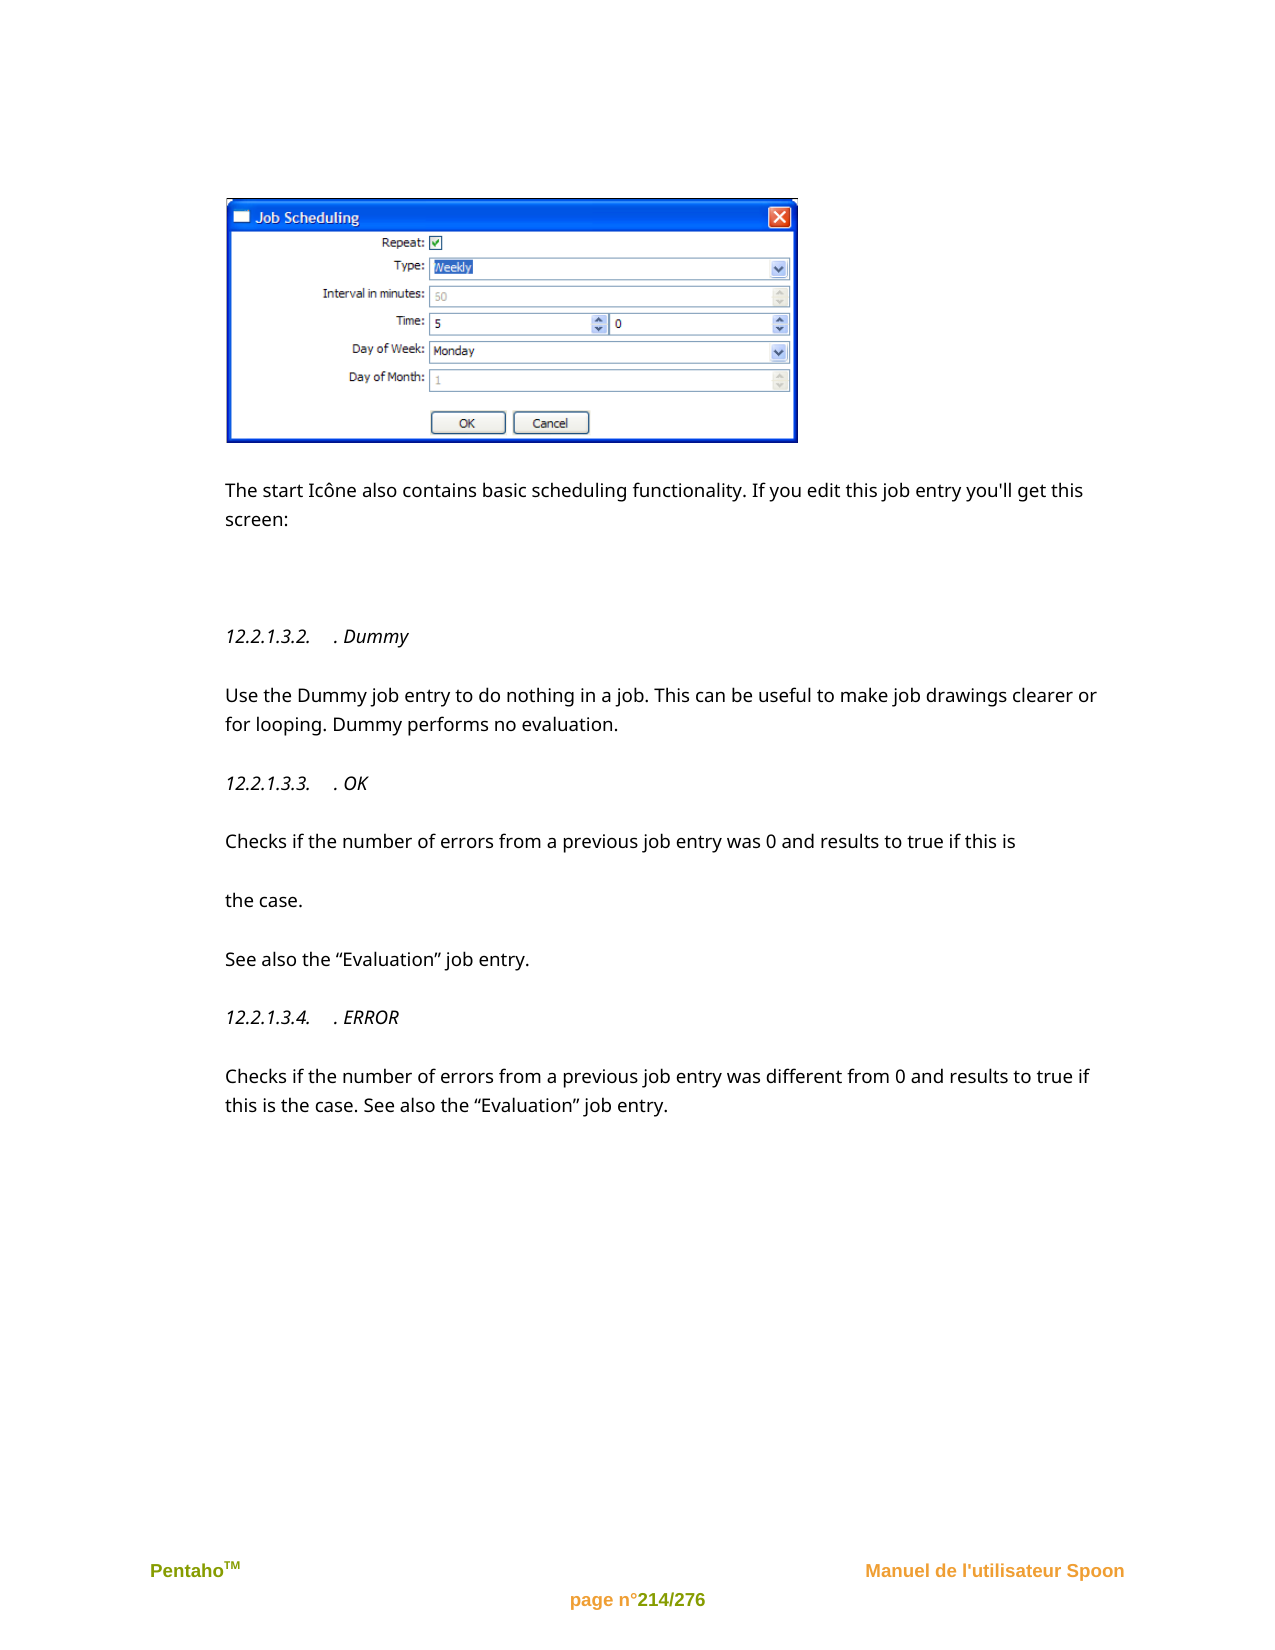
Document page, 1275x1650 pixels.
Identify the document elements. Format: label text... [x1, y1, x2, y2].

subtitle . Dummy [225, 620, 1125, 649]
subtitle . ERROR [225, 1001, 1125, 1030]
text Checks if the number of errors from a previous job entry was different from 0 and results to true if this is the case. See also the “Evaluation” job entry. [225, 1060, 1125, 1118]
subtitle . OK [225, 767, 1125, 796]
text Use the Dummy job entry to do nothing in a job. This can be useful to make job drawings clearer or for looping. Dummy performs no evaluation. [225, 679, 1125, 737]
text See also the “Evaluation” job entry. [225, 943, 1125, 972]
text The start Icône also contains basic scheduling functionality. If you edit this job entry you'll get this screen: [225, 150, 1125, 532]
text Checks if the number of errors from a previous job entry was 0 and results to true if this is [225, 825, 1125, 854]
text the case. [225, 884, 1125, 913]
